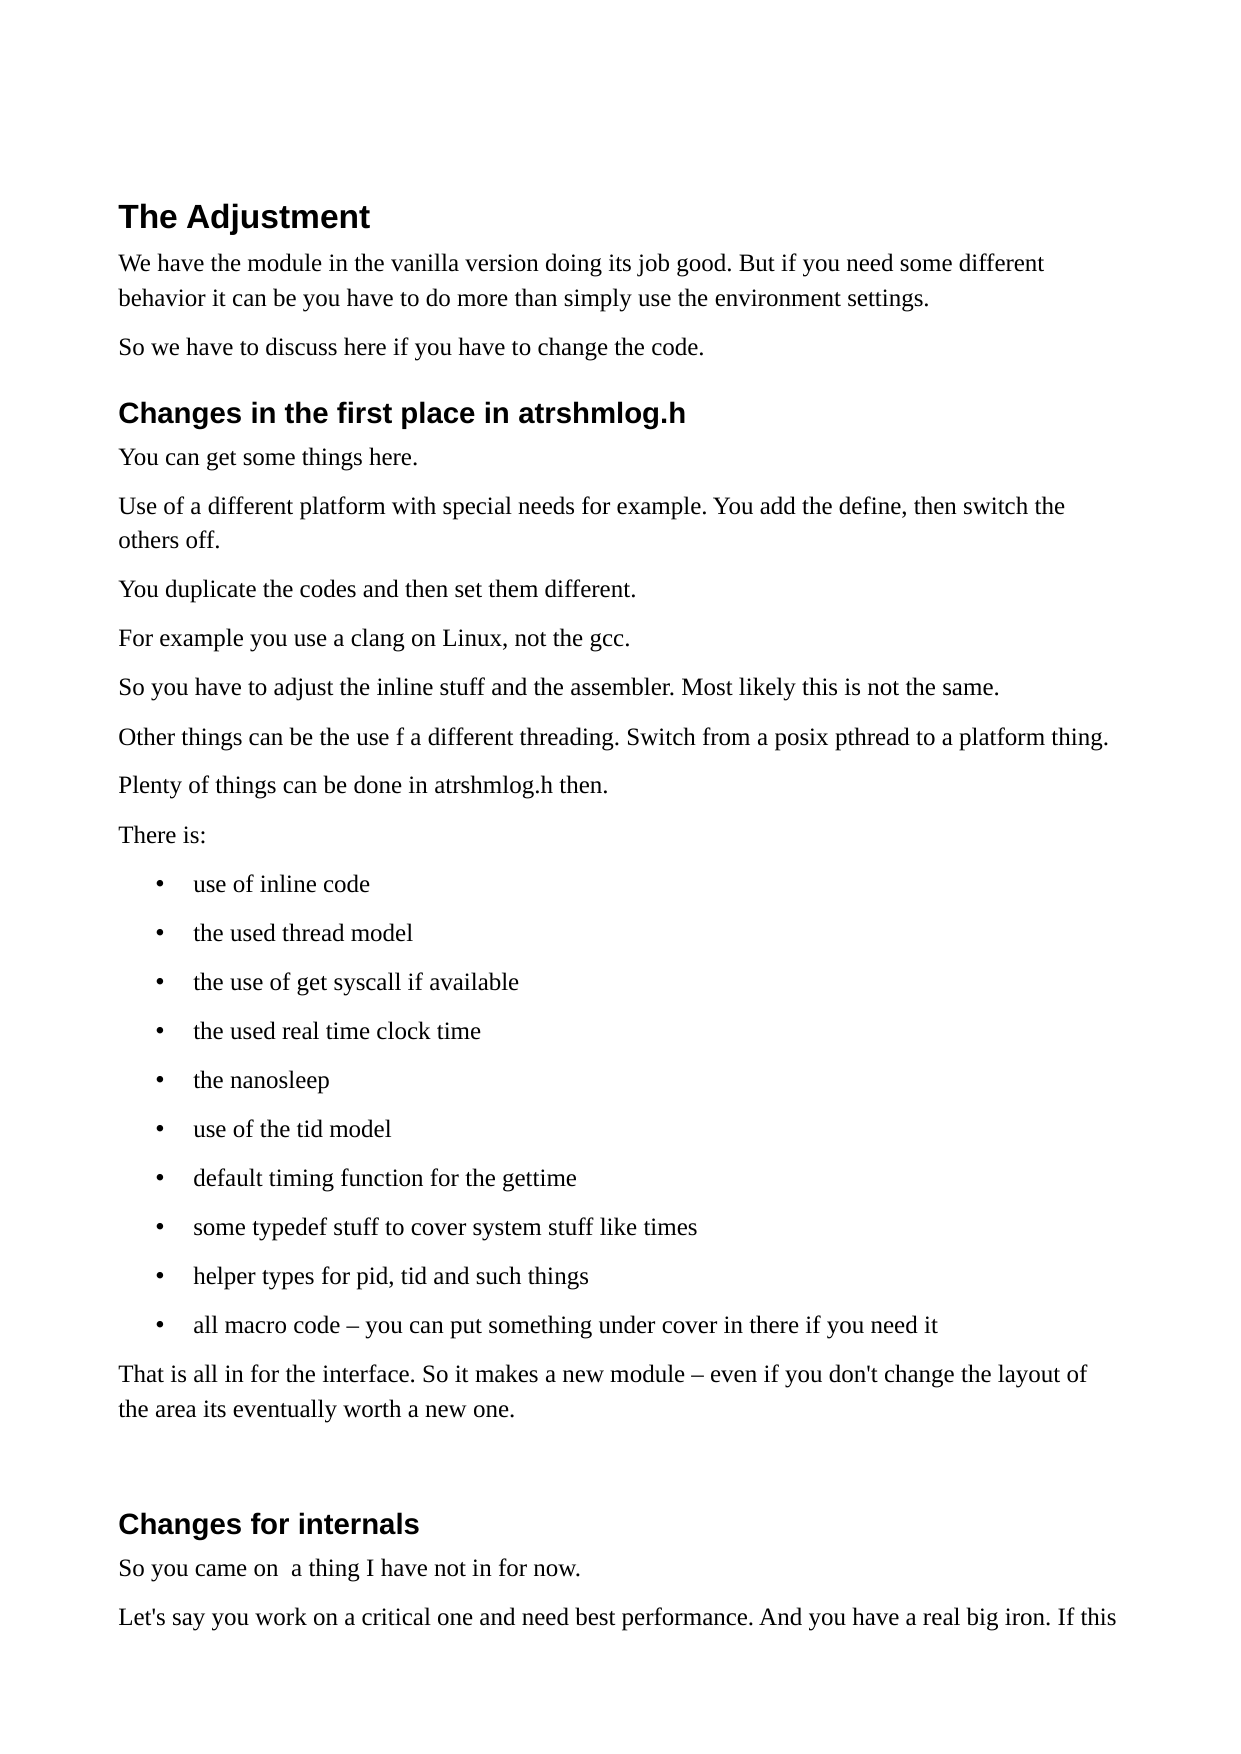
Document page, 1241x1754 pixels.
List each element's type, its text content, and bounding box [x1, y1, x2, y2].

list the nanosleep [156, 1065, 1122, 1094]
text That is all in for the interface. So it makes a new module – even if you don't change the layout of the area its eventually worth a new one. [118, 1359, 1122, 1423]
list use of the tid model [156, 1114, 1122, 1143]
text Let's say you work on a critical one and need best performance. And you have a real big iron. If this [118, 1602, 1122, 1631]
subtitle Changes for internals [118, 1507, 1122, 1540]
list the use of get syscall if available [156, 967, 1122, 996]
list the used real time clock time [156, 1016, 1122, 1045]
list use of inline code [156, 869, 1122, 897]
list default timing function for the gettime [156, 1163, 1122, 1192]
text For example you use a clang on Linux, not the gcc. [118, 623, 1122, 652]
text So you have to adjust the inline stuff and the assembler. Most likely this is not the same. [118, 672, 1122, 701]
list all macro code – you can put something under cover in there if you need it [156, 1310, 1122, 1339]
text You duplicate the codes and then set them different. [118, 574, 1122, 603]
list helper types for pid, tid and such things [156, 1261, 1122, 1290]
text Use of a different platform with special needs for example. You add the define, then switch the others off. [118, 491, 1122, 554]
text There is: [118, 820, 1122, 848]
text So we have to discuss here if you have to change the code. [118, 332, 1122, 361]
text You can get some things here. [118, 442, 1122, 471]
list the used thread model [156, 918, 1122, 947]
text Other things can be the use f a different threading. Switch from a posix pthread to a platform thing. [118, 722, 1122, 750]
subtitle The Adjustment [118, 197, 1122, 236]
subtitle Changes in the first place in atrshmlog.h [118, 396, 1122, 429]
text So you came on a thing I have not in for now. [118, 1553, 1122, 1582]
text We have the module in the vanilla version doing its job good. But if you need some different behavior it can be you have to do more than simply use the environment settings. [118, 248, 1122, 312]
text Plenty of things can be done in atrshmlog.h then. [118, 771, 1122, 799]
list some typedef stuff to cover system stuff like times [156, 1212, 1122, 1241]
